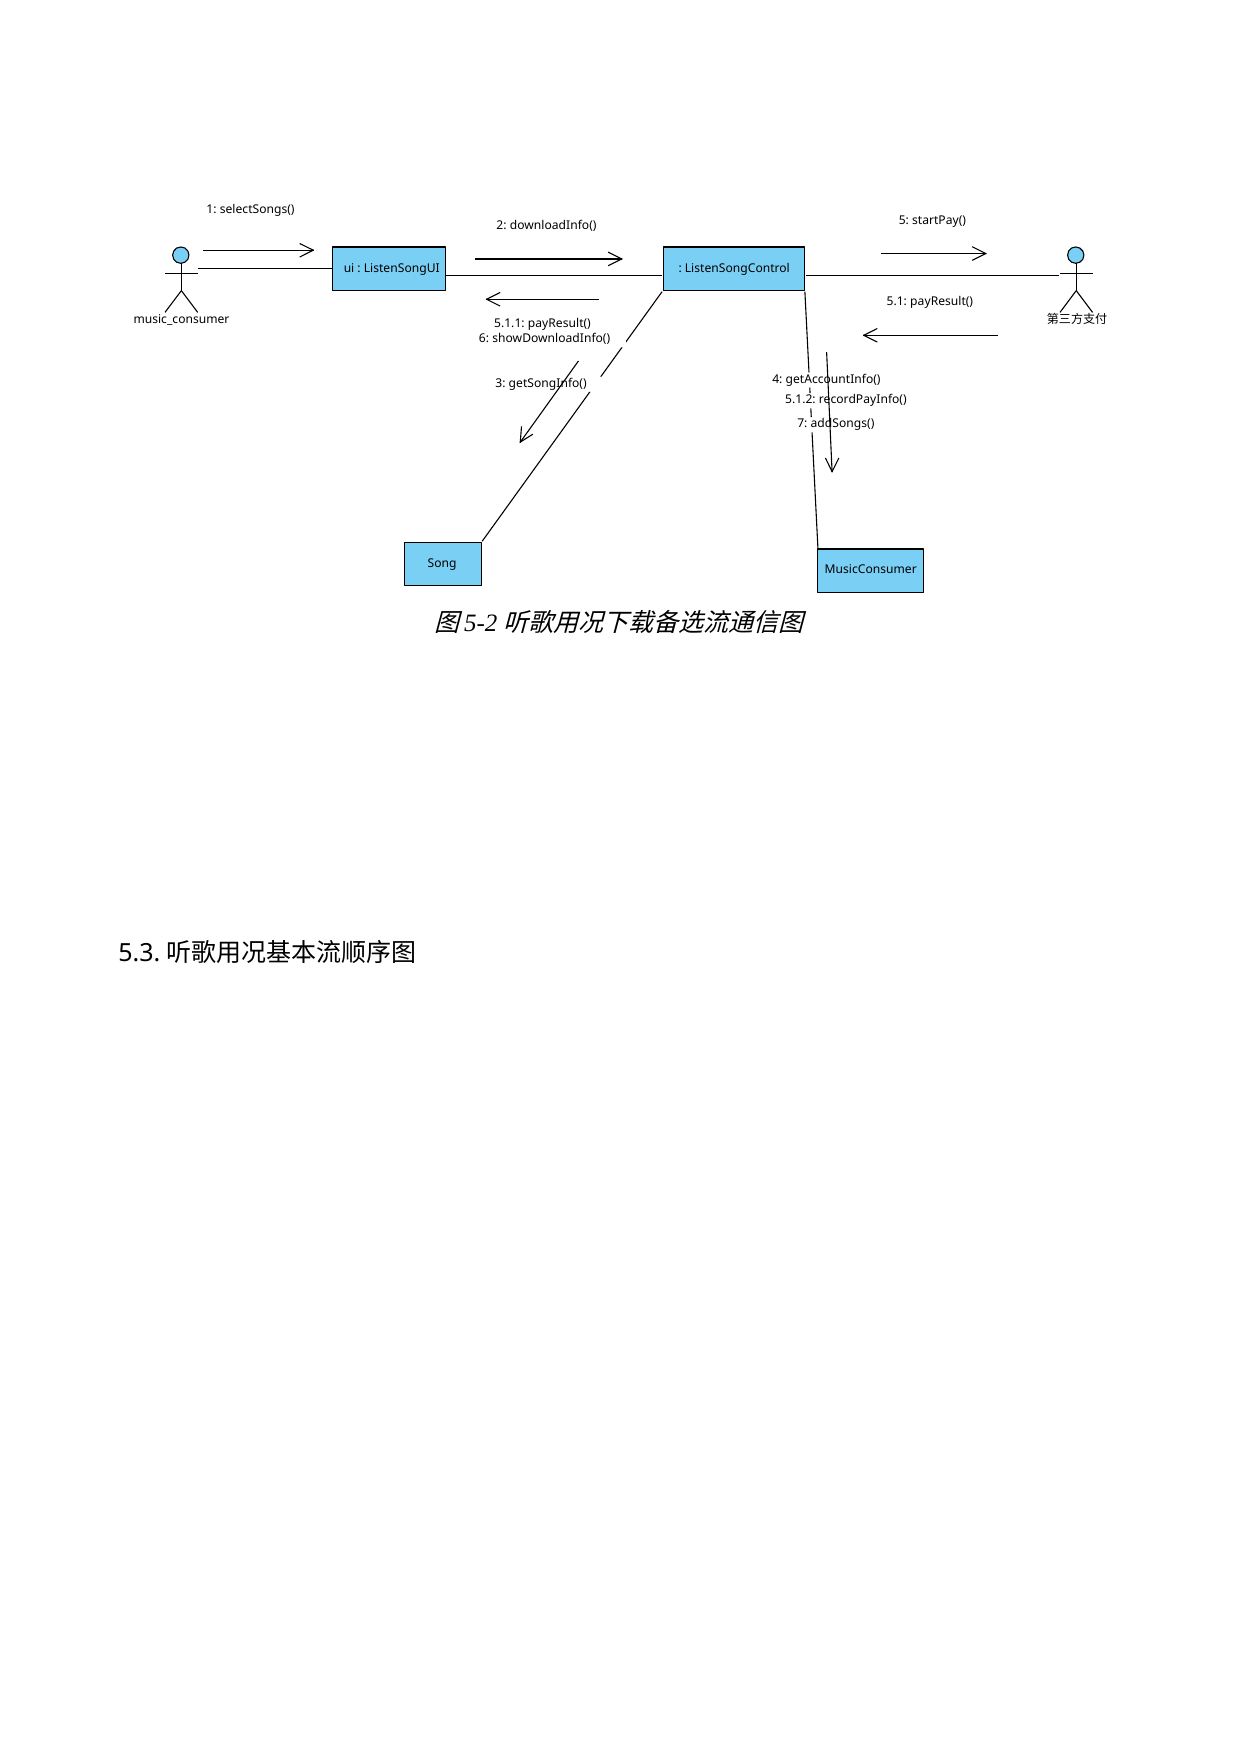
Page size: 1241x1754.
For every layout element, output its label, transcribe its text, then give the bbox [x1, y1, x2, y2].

text 图5-2 听歌用况下载备选流通信图 [118, 597, 1122, 638]
subtitle 听歌用况基本流顺序图 [118, 933, 1122, 969]
